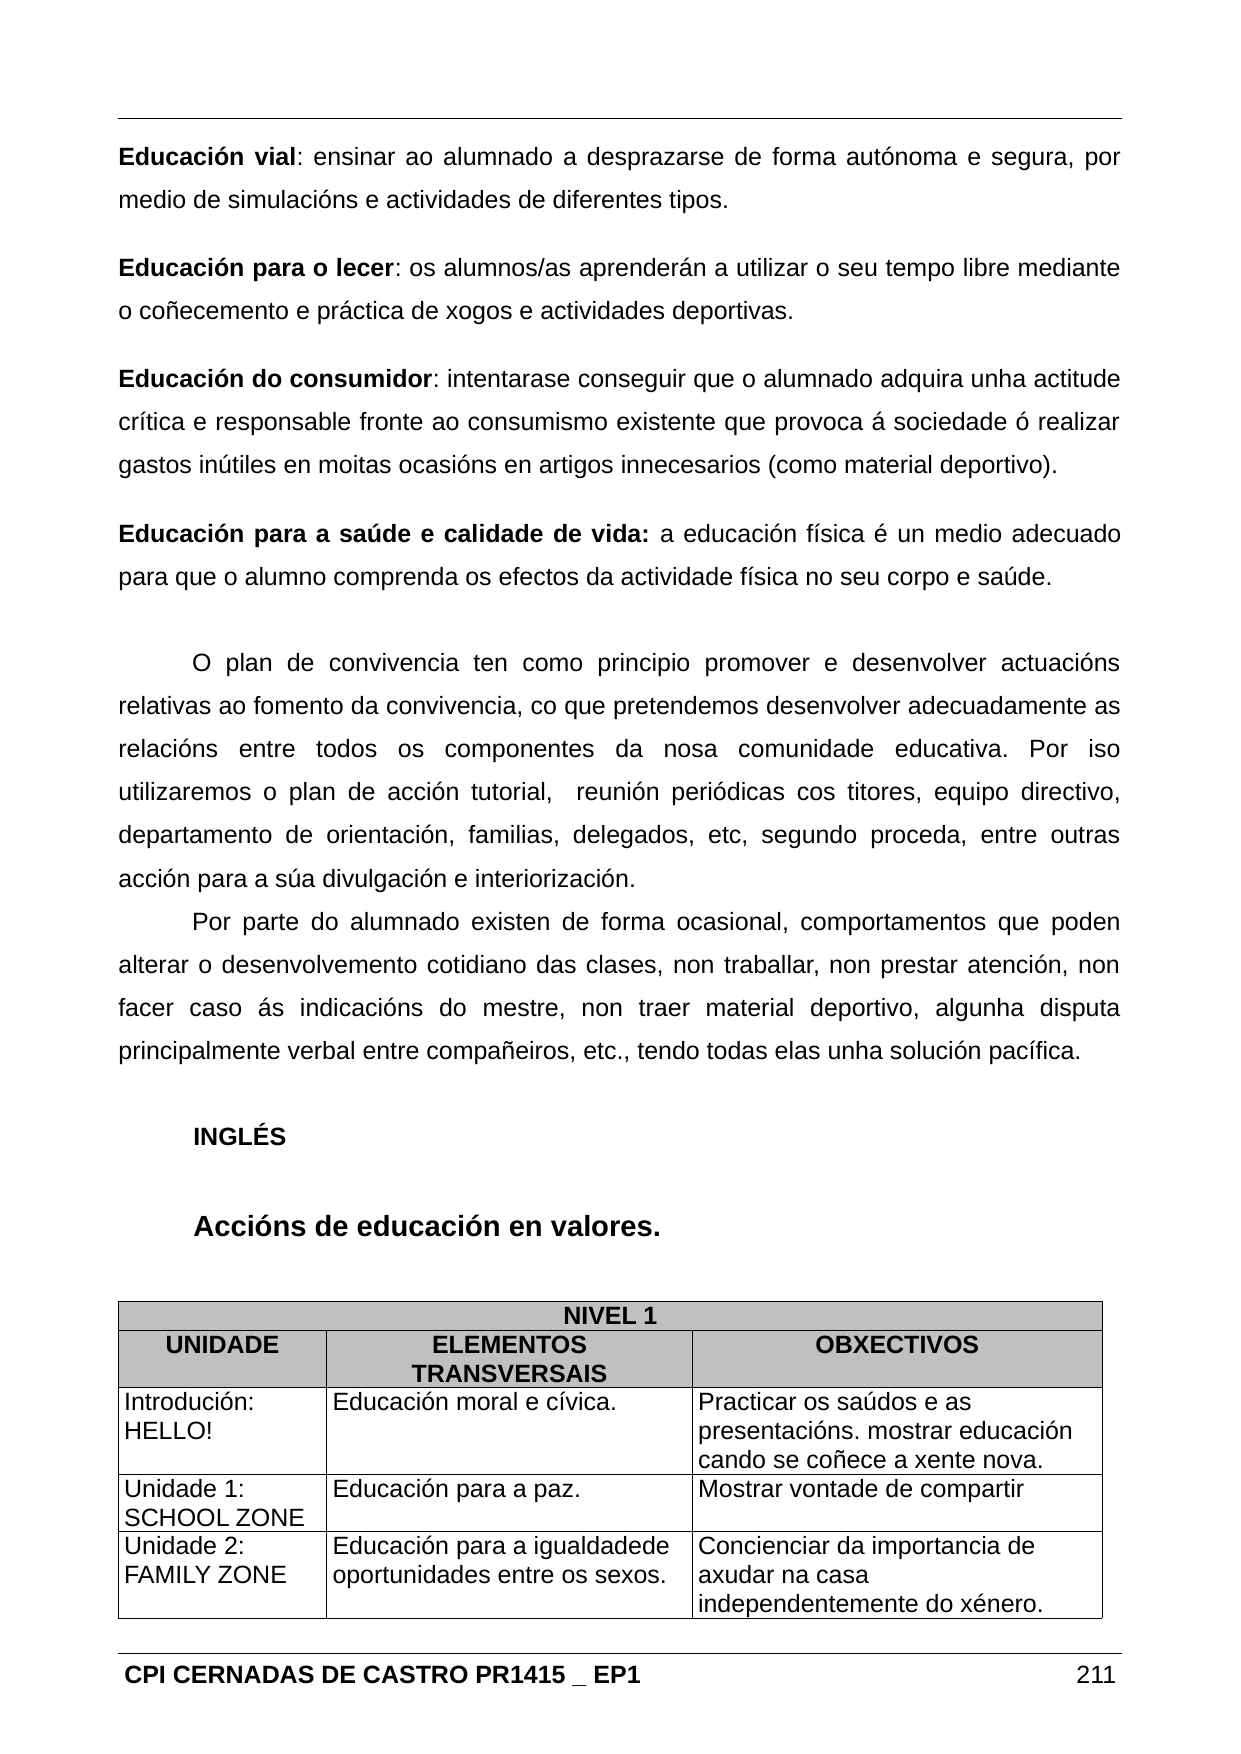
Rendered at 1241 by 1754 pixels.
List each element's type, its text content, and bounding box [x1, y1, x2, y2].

table_cell Practicar os saúdos e as presentacións. mostrar educación cando se coñece a xente nova. [693, 1388, 1102, 1474]
text Educación do consumidor: intentarase conseguir que o alumnado adquira unha actitude crítica e responsable fronte ao consumismo existente que provoca á sociedade ó realizar gastos inútiles en moitas ocasións en artigos innecesarios (como material deportivo). [118, 364, 1122, 479]
table_header NIVEL 1 [119, 1302, 1102, 1330]
table_cell Unidade 2: FAMILY ZONE [119, 1532, 326, 1618]
table_cell Mostrar vontade de compartir [693, 1475, 1102, 1531]
table_cell Educación para a igualdadede oportunidades entre os sexos. [327, 1532, 692, 1618]
text Educación para o lecer: os alumnos/as aprenderán a utilizar o seu tempo libre mediante o coñecemento e práctica de xogos e actividades deportivas. [118, 253, 1122, 325]
table_cell Educación moral e cívica. [327, 1388, 692, 1474]
text Educación vial: ensinar ao alumnado a desprazarse de forma autónoma e segura, por medio de simulacións e actividades de diferentes tipos. [118, 142, 1122, 213]
table_cell Unidade 1: SCHOOL ZONE [119, 1475, 326, 1531]
table_cell UNIDADE [119, 1331, 326, 1387]
table_cell Educación para a paz. [327, 1475, 692, 1531]
text INGLÉS [118, 1122, 1122, 1151]
table_cell Introdución: HELLO! [119, 1388, 326, 1474]
table_cell OBXECTIVOS [693, 1331, 1102, 1387]
text Por parte do alumnado existen de forma ocasional, comportamentos que poden alterar o desenvolvemento cotidiano das clases, non traballar, non prestar atención, non facer caso ás indicacións do mestre, non traer material deportivo, algunha disputa principalmente verbal entre compañeiros, etc., tendo todas elas unha solución pacífica. [118, 907, 1122, 1065]
text O plan de convivencia ten como principio promover e desenvolver actuacións relativas ao fomento da convivencia, co que pretendemos desenvolver adecuadamente as relacións entre todos os componentes da nosa comunidade educativa. Por iso utilizaremos o plan de acción tutorial, reunión periódicas cos titores, equipo directivo, departamento de orientación, familias, delegados, etc, segundo proceda, entre outras acción para a súa divulgación e interiorización. [118, 648, 1122, 892]
table_cell Concienciar da importancia de axudar na casa independentemente do xénero. [693, 1532, 1102, 1618]
table_cell ELEMENTOS TRANSVERSAIS [327, 1331, 692, 1387]
text Educación para a saúde e calidade de vida: a educación física é un medio adecuado para que o alumno comprenda os efectos da actividade física no seu corpo e saúde. [118, 518, 1122, 590]
text Accións de educación en valores. [118, 1208, 1122, 1242]
